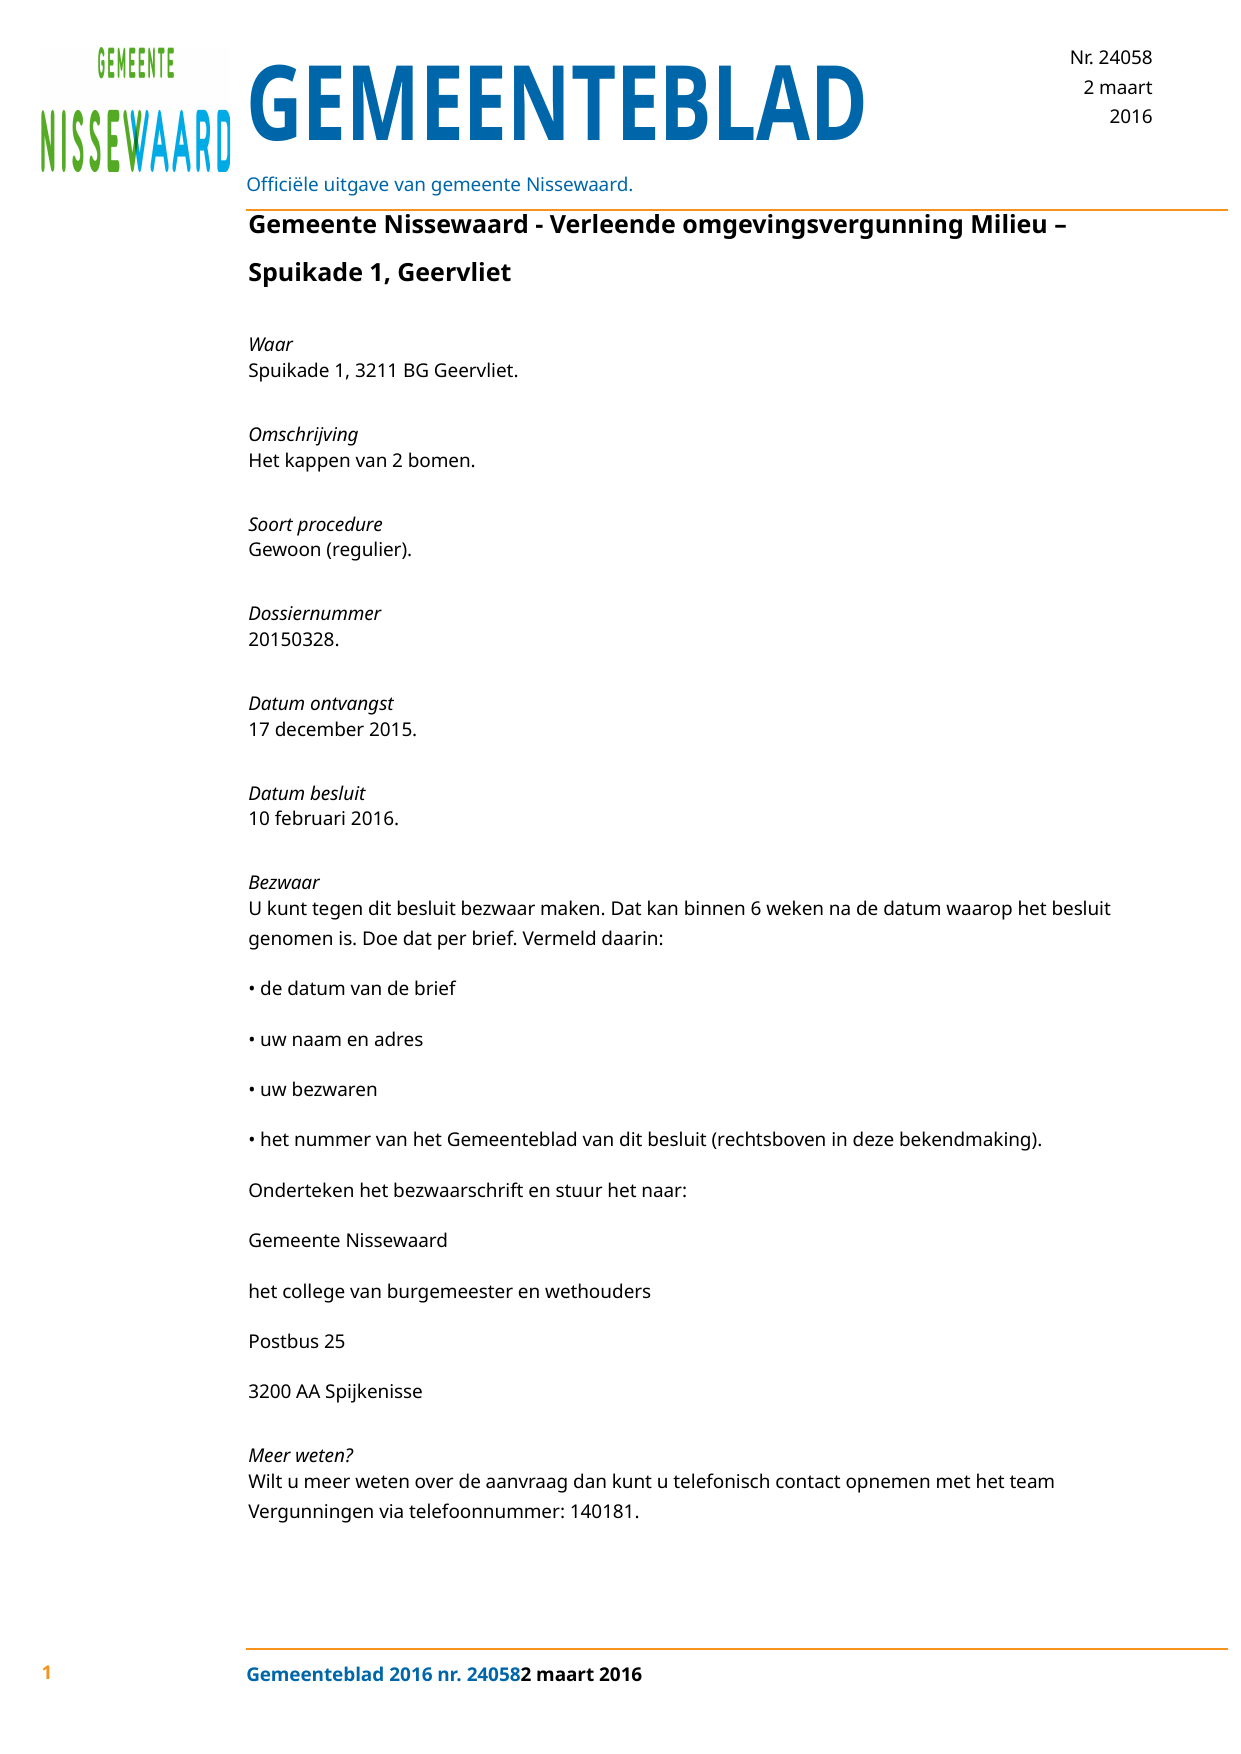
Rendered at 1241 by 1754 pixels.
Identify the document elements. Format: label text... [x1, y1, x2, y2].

text 20150328. [248, 626, 1152, 652]
text • uw bezwaren [248, 1076, 1152, 1102]
picture [154, 157, 165, 172]
picture [176, 157, 187, 172]
text Gemeente Nissewaard - Verleende omgevingsvergunning Milieu – Spuikade 1, Geervliet [248, 211, 1152, 288]
text Datum besluit [248, 780, 1152, 806]
text • de datum van de brief [248, 975, 1152, 1001]
picture [41, 47, 231, 172]
text Soort procedure [248, 511, 1152, 537]
text 17 december 2015. [248, 716, 1152, 742]
text Bezwaar [248, 869, 1152, 895]
text Datum ontvangst [248, 690, 1152, 716]
text Gewoon (regulier). [248, 537, 1152, 562]
text 3200 AA Spijkenisse [248, 1379, 1152, 1404]
text Onderteken het bezwaarschrift en stuur het naar: [248, 1177, 1152, 1203]
picture [200, 151, 206, 172]
text 10 februari 2016. [248, 806, 1152, 831]
text • het nummer van het Gemeenteblad van dit besluit (rechtsboven in deze bekendmaking). [248, 1127, 1152, 1152]
text Wilt u meer weten over de aanvraag dan kunt u telefonisch contact opnemen met het team Vergunningen via telefoonnummer: 140181. [248, 1468, 1152, 1524]
text U kunt tegen dit besluit bezwaar maken. Dat kan binnen 6 weken na de datum waarop het besluit genomen is. Doe dat per brief. Vermeld daarin: [248, 895, 1152, 951]
text Het kappen van 2 bomen. [248, 447, 1152, 473]
text het college van burgemeester en wethouders [248, 1278, 1152, 1303]
picture [222, 122, 227, 160]
text Gemeente Nissewaard [248, 1227, 1152, 1253]
text Meer weten? [248, 1443, 1152, 1468]
text Omschrijving [248, 421, 1152, 447]
text Waar [248, 331, 1152, 357]
text Dossiernummer [248, 601, 1152, 626]
text Spuikade 1, 3211 BG Geervliet. [248, 357, 1152, 383]
text • uw naam en adres [248, 1026, 1152, 1051]
text Postbus 25 [248, 1328, 1152, 1354]
picture [201, 122, 206, 138]
